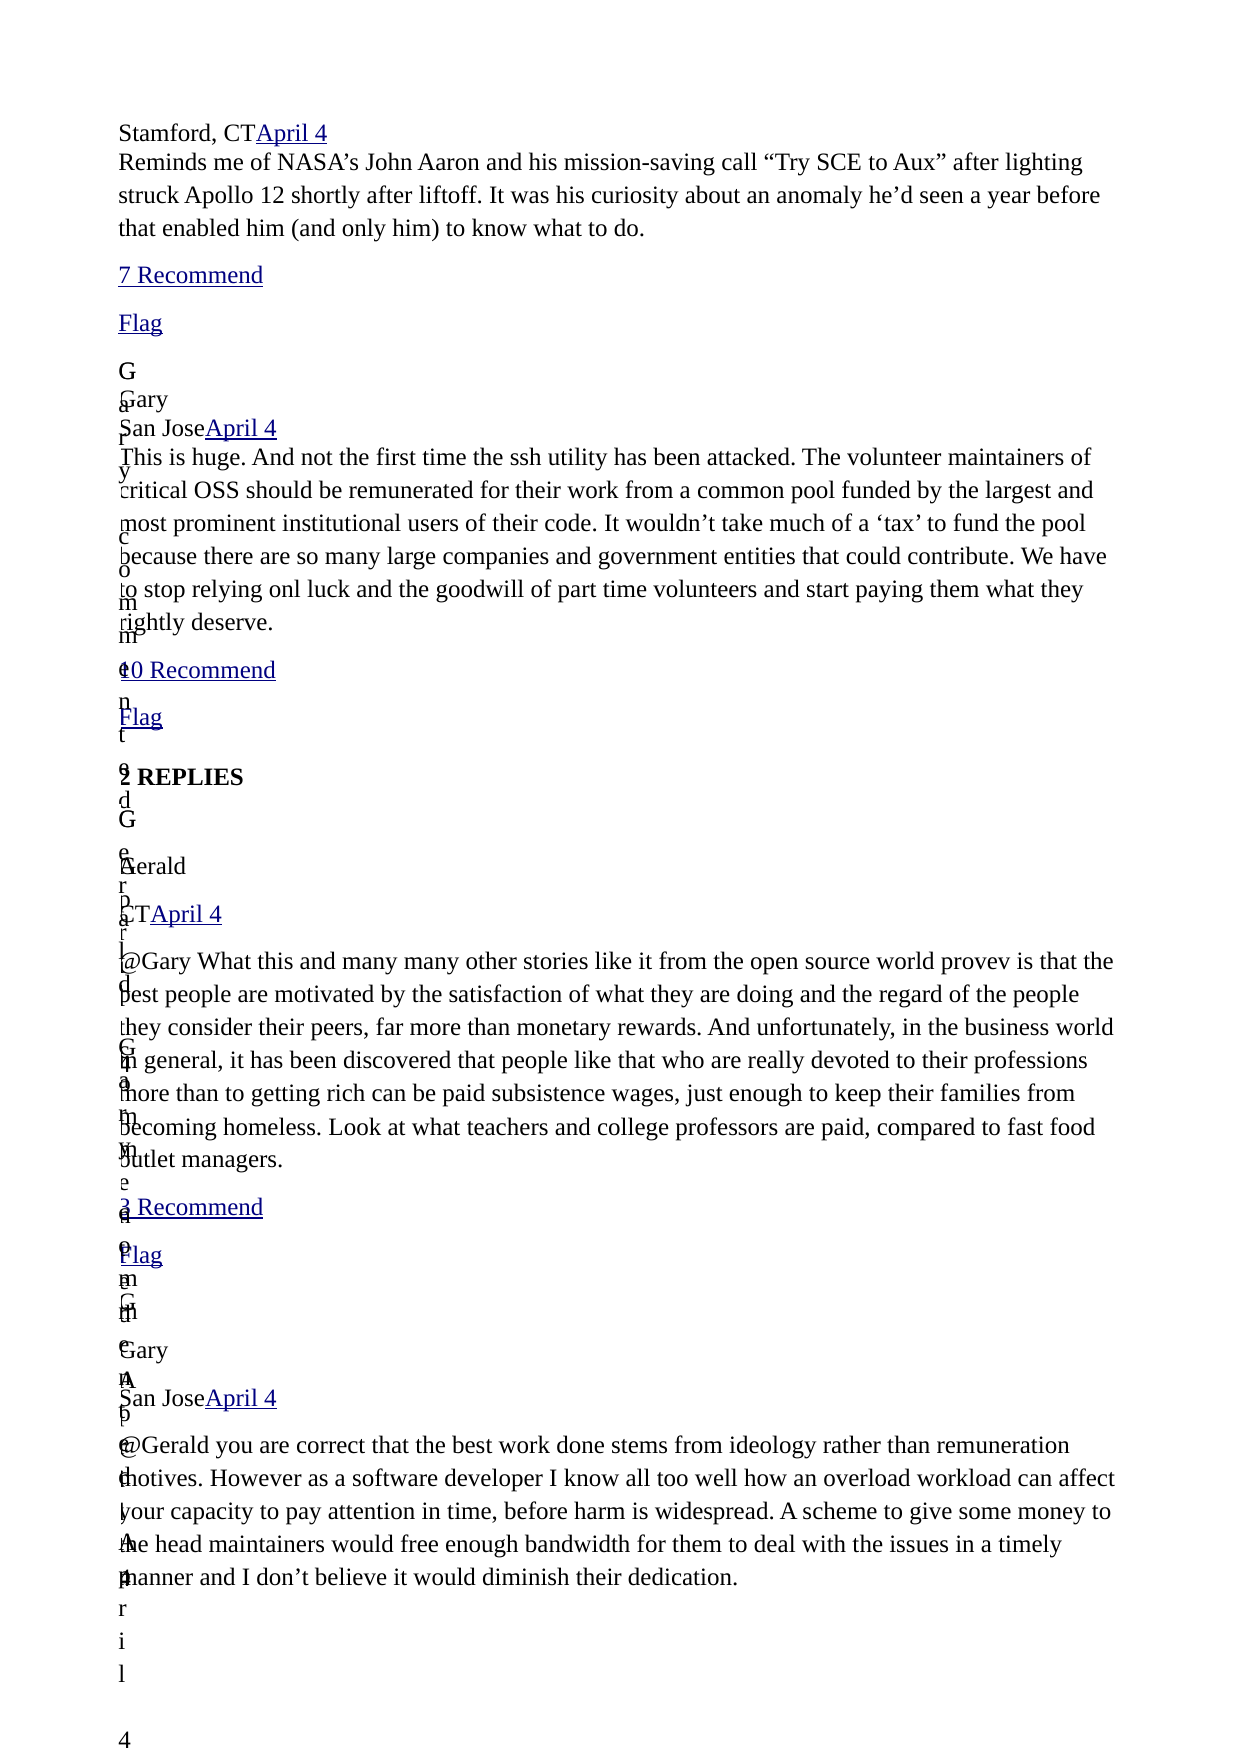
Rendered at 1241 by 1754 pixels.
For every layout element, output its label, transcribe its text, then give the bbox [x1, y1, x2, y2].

text 7 Recommend [118, 261, 1122, 289]
text San JoseApril 4 [121, 413, 1122, 442]
text This is huge. And not the first time the ssh utility has been attacked. The volunteer maintainers of critical OSS should be remunerated for their work from a common pool funded by the largest and most prominent institutional users of their code. It wouldn’t take much of a ‘tax’ to fund the pool because there are so many large companies and government entities that could contribute. We have to stop relying onl luck and the goodwill of part time volunteers and start paying them what they rightly deserve. [121, 442, 1122, 636]
text 10 Recommend [121, 655, 1122, 683]
text @Gary What this and many many other stories like it from the open source world provev is that the best people are motivated by the satisfaction of what they are doing and the regard of the people they consider their peers, far more than monetary rewards. And unfortunately, in the business world in general, it has been discovered that people like that who are really devoted to their professions more than to getting rich can be paid subsistence wages, just enough to keep their families from becoming homeless. Look at what teachers and college professors are paid, compared to fast food outlet managers. [121, 946, 1122, 1173]
text Flag [118, 308, 1122, 337]
subtitle 2 REPLIES [121, 762, 1122, 791]
text @Gerald you are correct that the best work done stems from ideology rather than remuneration motives. However as a software developer I know all too well how an overload workload can affect your capacity to pay attention in time, before harm is widespread. A scheme to give some money to the head maintainers would free enough bandwidth for them to deal with the issues in a timely manner and I don’t believe it would diminish their dedication. [121, 1430, 1122, 1591]
text G [121, 356, 1122, 384]
text Gary [121, 384, 1122, 413]
text Stamford, CTApril 4 [118, 118, 1122, 147]
text San JoseApril 4 [121, 1383, 1122, 1411]
text Gary [121, 1335, 1122, 1364]
text G [121, 1287, 1122, 1316]
text Reminds me of NASA’s John Aaron and his mission-saving call “Try SCE to Aux” after lighting struck Apollo 12 shortly after liftoff. It was his curiosity about an anomaly he’d seen a year before that enabled him (and only him) to know what to do. [118, 147, 1122, 242]
text Flag [121, 702, 1122, 731]
text Flag [121, 1240, 1122, 1268]
text G [121, 804, 1122, 832]
text Gerald [121, 851, 1122, 880]
text 3 Recommend [121, 1192, 1122, 1221]
text CTApril 4 [121, 899, 1122, 928]
